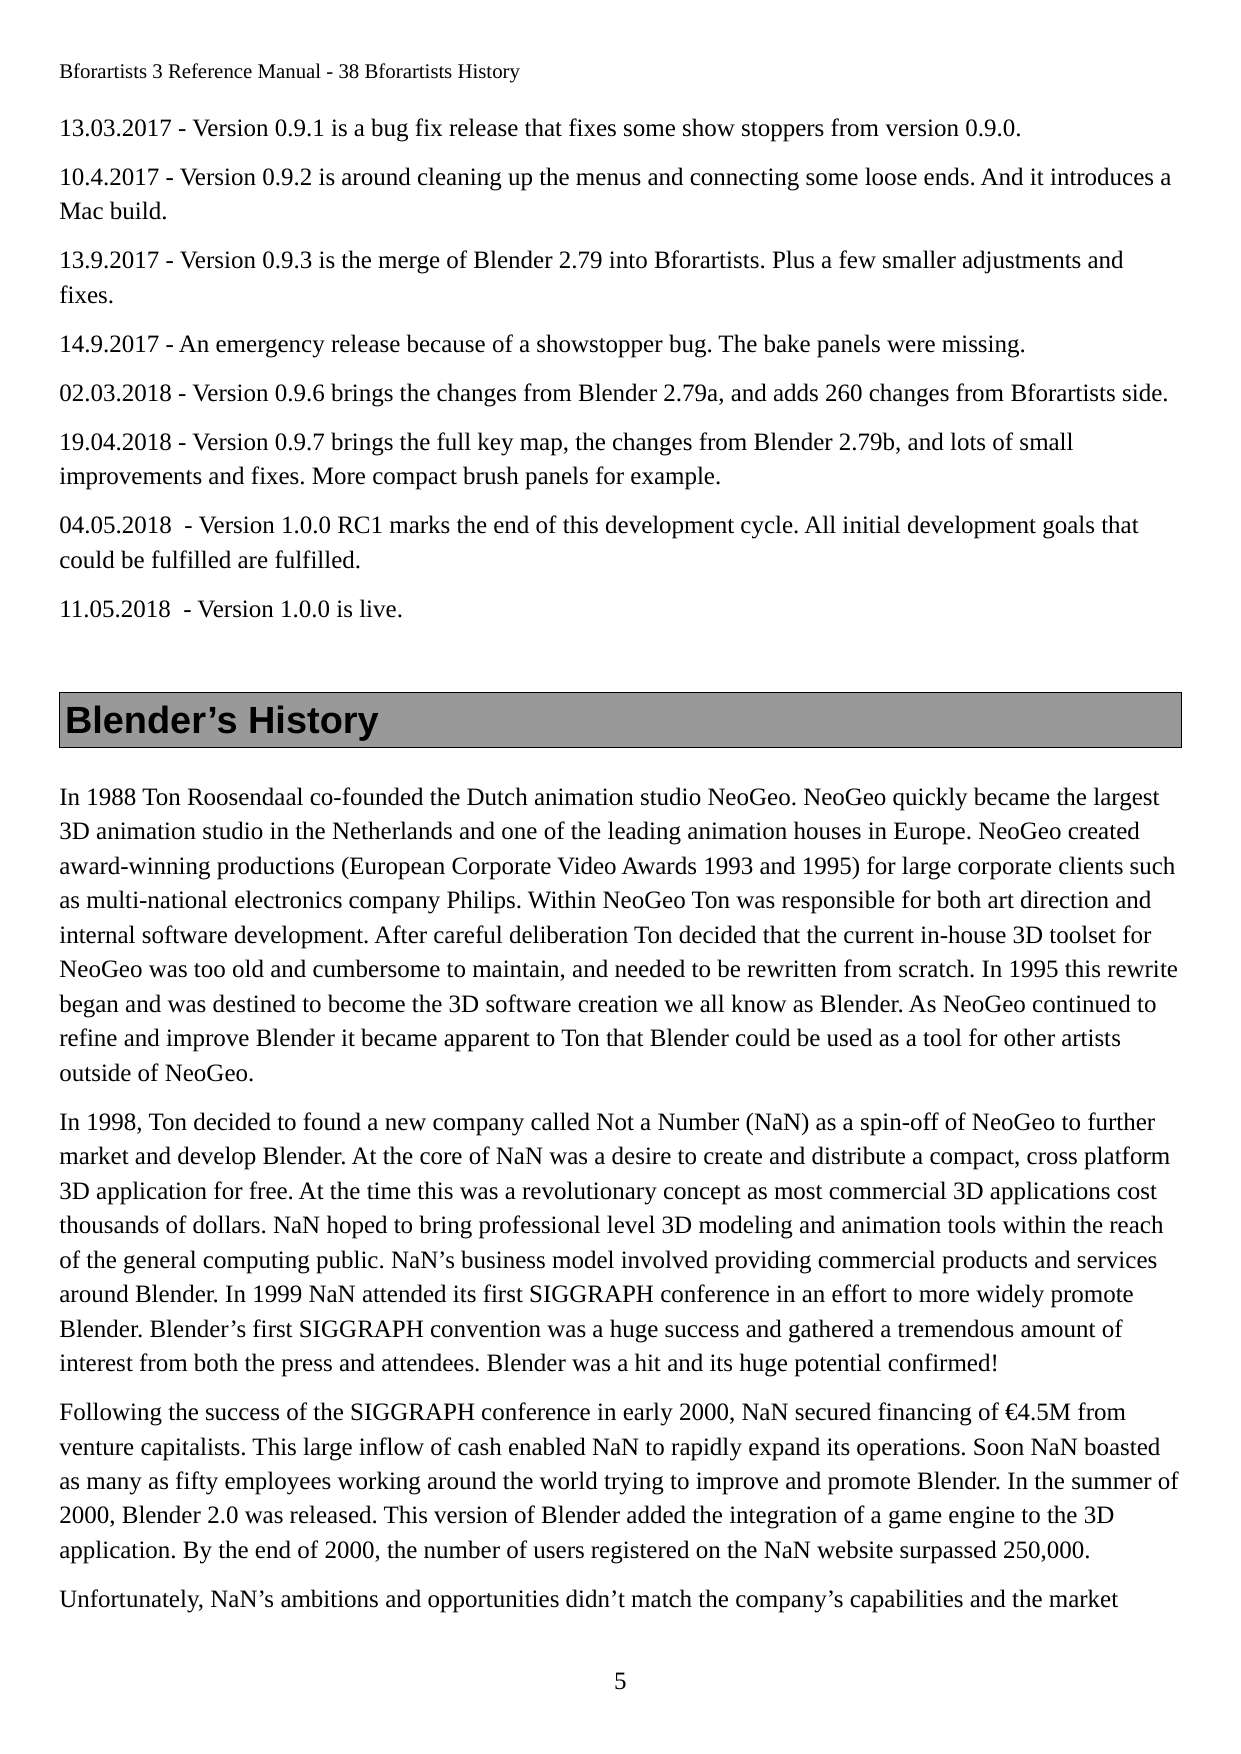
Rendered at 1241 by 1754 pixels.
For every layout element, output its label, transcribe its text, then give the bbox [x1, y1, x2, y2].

text 14.9.2017 - An emergency release because of a showstopper bug. The bake panels were missing. [59, 329, 1181, 357]
text 04.05.2018 - Version 1.0.0 RC1 marks the end of this development cycle. All initial development goals that could be fulfilled are fulfilled. [59, 510, 1181, 574]
text Following the success of the SIGGRAPH conference in early 2000, NaN secured financing of €4.5M from venture capitalists. This large inflow of cash enabled NaN to rapidly expand its operations. Soon NaN boasted as many as fifty employees working around the world trying to improve and promote Blender. In the summer of 2000, Blender 2.0 was released. This version of Blender added the integration of a game engine to the 3D application. By the end of 2000, the number of users registered on the NaN website surpassed 250,000. [59, 1397, 1181, 1564]
text 11.05.2018 - Version 1.0.0 is live. [59, 594, 1181, 623]
text 19.04.2018 - Version 0.9.7 brings the full key map, the changes from Blender 2.79b, and lots of small improvements and fixes. More compact brush panels for example. [59, 427, 1181, 490]
text 13.03.2017 - Version 0.9.1 is a bug fix release that fixes some show stoppers from version 0.9.0. [59, 113, 1181, 141]
text Unfortunately, NaN’s ambitions and opportunities didn’t match the company’s capabilities and the market [59, 1584, 1181, 1613]
text In 1998, Ton decided to found a new company called Not a Number (NaN) as a spin-off of NeoGeo to further market and develop Blender. At the core of NaN was a desire to create and distribute a compact, cross platform 3D application for free. At the time this was a revolutionary concept as most commercial 3D applications cost thousands of dollars. NaN hoped to bring professional level 3D modeling and animation tools within the reach of the general computing public. NaN’s business model involved providing commercial products and services around Blender. In 1999 NaN attended its first SIGGRAPH conference in an effort to more widely promote Blender. Blender’s first SIGGRAPH convention was a huge success and gathered a tremendous amount of interest from both the press and attendees. Blender was a hit and its huge potential confirmed! [59, 1107, 1181, 1377]
text 13.9.2017 - Version 0.9.3 is the merge of Blender 2.79 into Bforartists. Plus a few smaller adjustments and fixes. [59, 245, 1181, 308]
text 02.03.2018 - Version 0.9.6 brings the changes from Blender 2.79a, and adds 260 changes from Bforartists side. [59, 378, 1181, 407]
text In 1988 Ton Roosendaal co-founded the Dutch animation studio NeoGeo. NeoGeo quickly became the largest 3D animation studio in the Netherlands and one of the leading animation houses in Europe. NeoGeo created award-winning productions (European Corporate Video Awards 1993 and 1995) for large corporate clients such as multi-national electronics company Philips. Within NeoGeo Ton was responsible for both art direction and internal software development. After careful deliberation Ton decided that the current in-house 3D toolset for NeoGeo was too old and cumbersome to maintain, and needed to be rewritten from scratch. In 1995 this rewrite began and was destined to become the 3D software creation we all know as Blender. As NeoGeo continued to refine and improve Blender it became apparent to Ton that Blender could be used as a tool for other artists outside of NeoGeo. [59, 748, 1181, 1086]
text 10.4.2017 - Version 0.9.2 is around cleaning up the menus and connecting some loose ends. And it introduces a Mac build. [59, 162, 1181, 225]
table_header Blender’s History [60, 693, 1181, 747]
